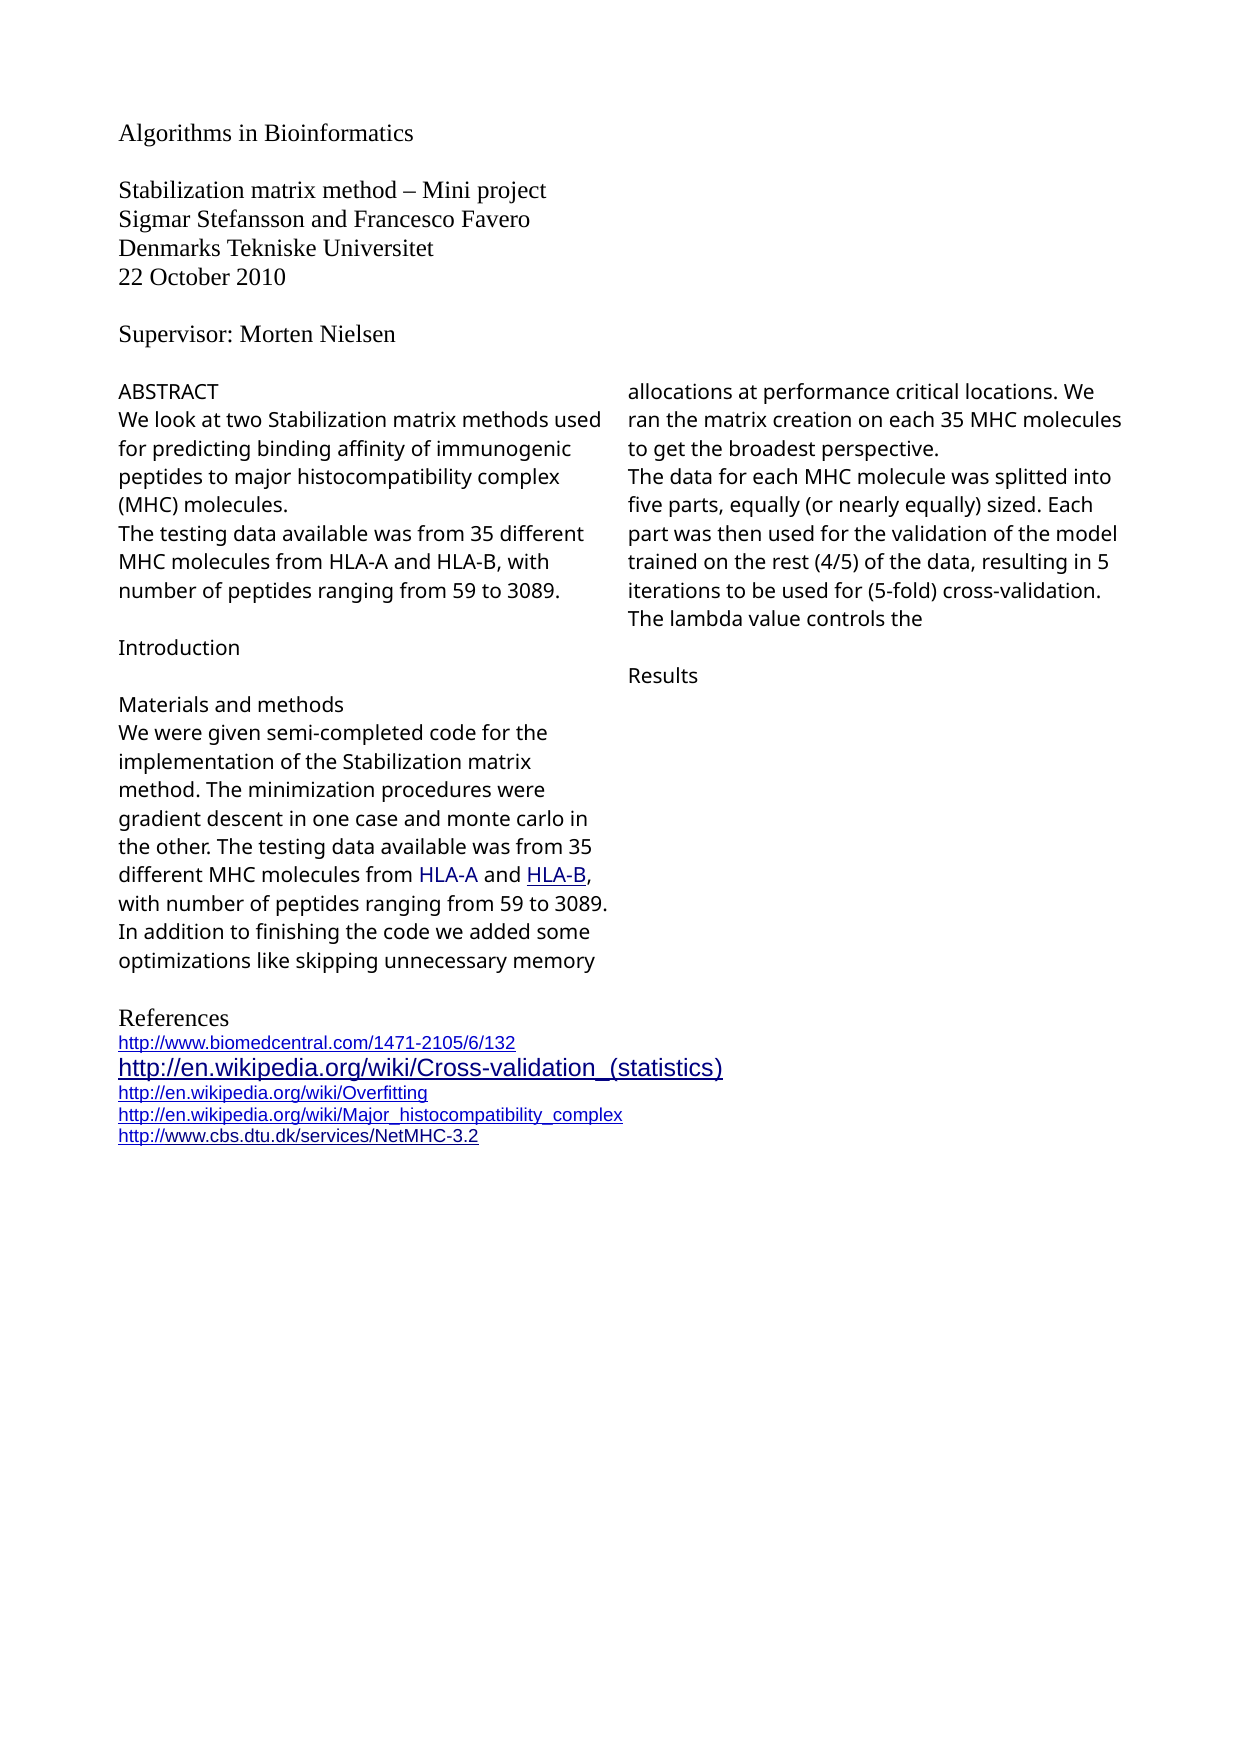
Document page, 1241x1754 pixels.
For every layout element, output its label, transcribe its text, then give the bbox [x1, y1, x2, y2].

text http://en.wikipedia.org/wiki/Cross-validation_(statistics) [118, 1053, 1122, 1082]
text The data for each MHC molecule was splitted into five parts, equally (or nearly equally) sized. Each part was then used for the validation of the model trained on the rest (4/5) of the data, resulting in 5 iterations to be used for (5-fold) cross-validation. [628, 462, 1122, 604]
text 22 October 2010 [118, 262, 1122, 291]
text Sigmar Stefansson and Francesco Favero [118, 204, 1122, 233]
text We were given semi-completed code for the implementation of the Stabilization matrix method. The minimization procedures were gradient descent in one case and monte carlo in the other. The testing data available was from 35 different MHC molecules from HLA-A and HLA-B, with number of peptides ranging from 59 to 3089. In addition to finishing the code we added some optimizations like skipping unnecessary memory [118, 718, 613, 974]
text Stabilization matrix method – Mini project [118, 176, 1122, 204]
text The lambda value controls the [628, 604, 1122, 633]
text Denmarks Tekniske Universitet [118, 233, 1122, 262]
text http://www.cbs.dtu.dk/services/NetMHC-3.2 [118, 1125, 1122, 1147]
text http://en.wikipedia.org/wiki/Major_histocompatibility_complex [118, 1104, 1122, 1125]
text Materials and methods [118, 690, 613, 718]
text http://www.biomedcentral.com/1471-2105/6/132 [118, 1032, 1122, 1053]
text allocations at performance critical locations. We ran the matrix creation on each 35 MHC molecules to get the broadest perspective. [628, 377, 1122, 462]
text Introduction [118, 633, 613, 662]
text Supervisor: Morten Nielsen [118, 319, 1122, 348]
text http://en.wikipedia.org/wiki/Overfitting [118, 1082, 1122, 1104]
text The testing data available was from 35 different MHC molecules from HLA-A and HLA-B, with number of peptides ranging from 59 to 3089. [118, 519, 613, 604]
text We look at two Stabilization matrix methods used for predicting binding affinity of immunogenic peptides to major histocompatibility complex (MHC) molecules. [118, 405, 613, 519]
text Results [628, 661, 1122, 690]
text Algorithms in Bioinformatics [118, 118, 1122, 147]
text References [118, 1003, 1122, 1032]
text ABSTRACT [118, 377, 613, 405]
